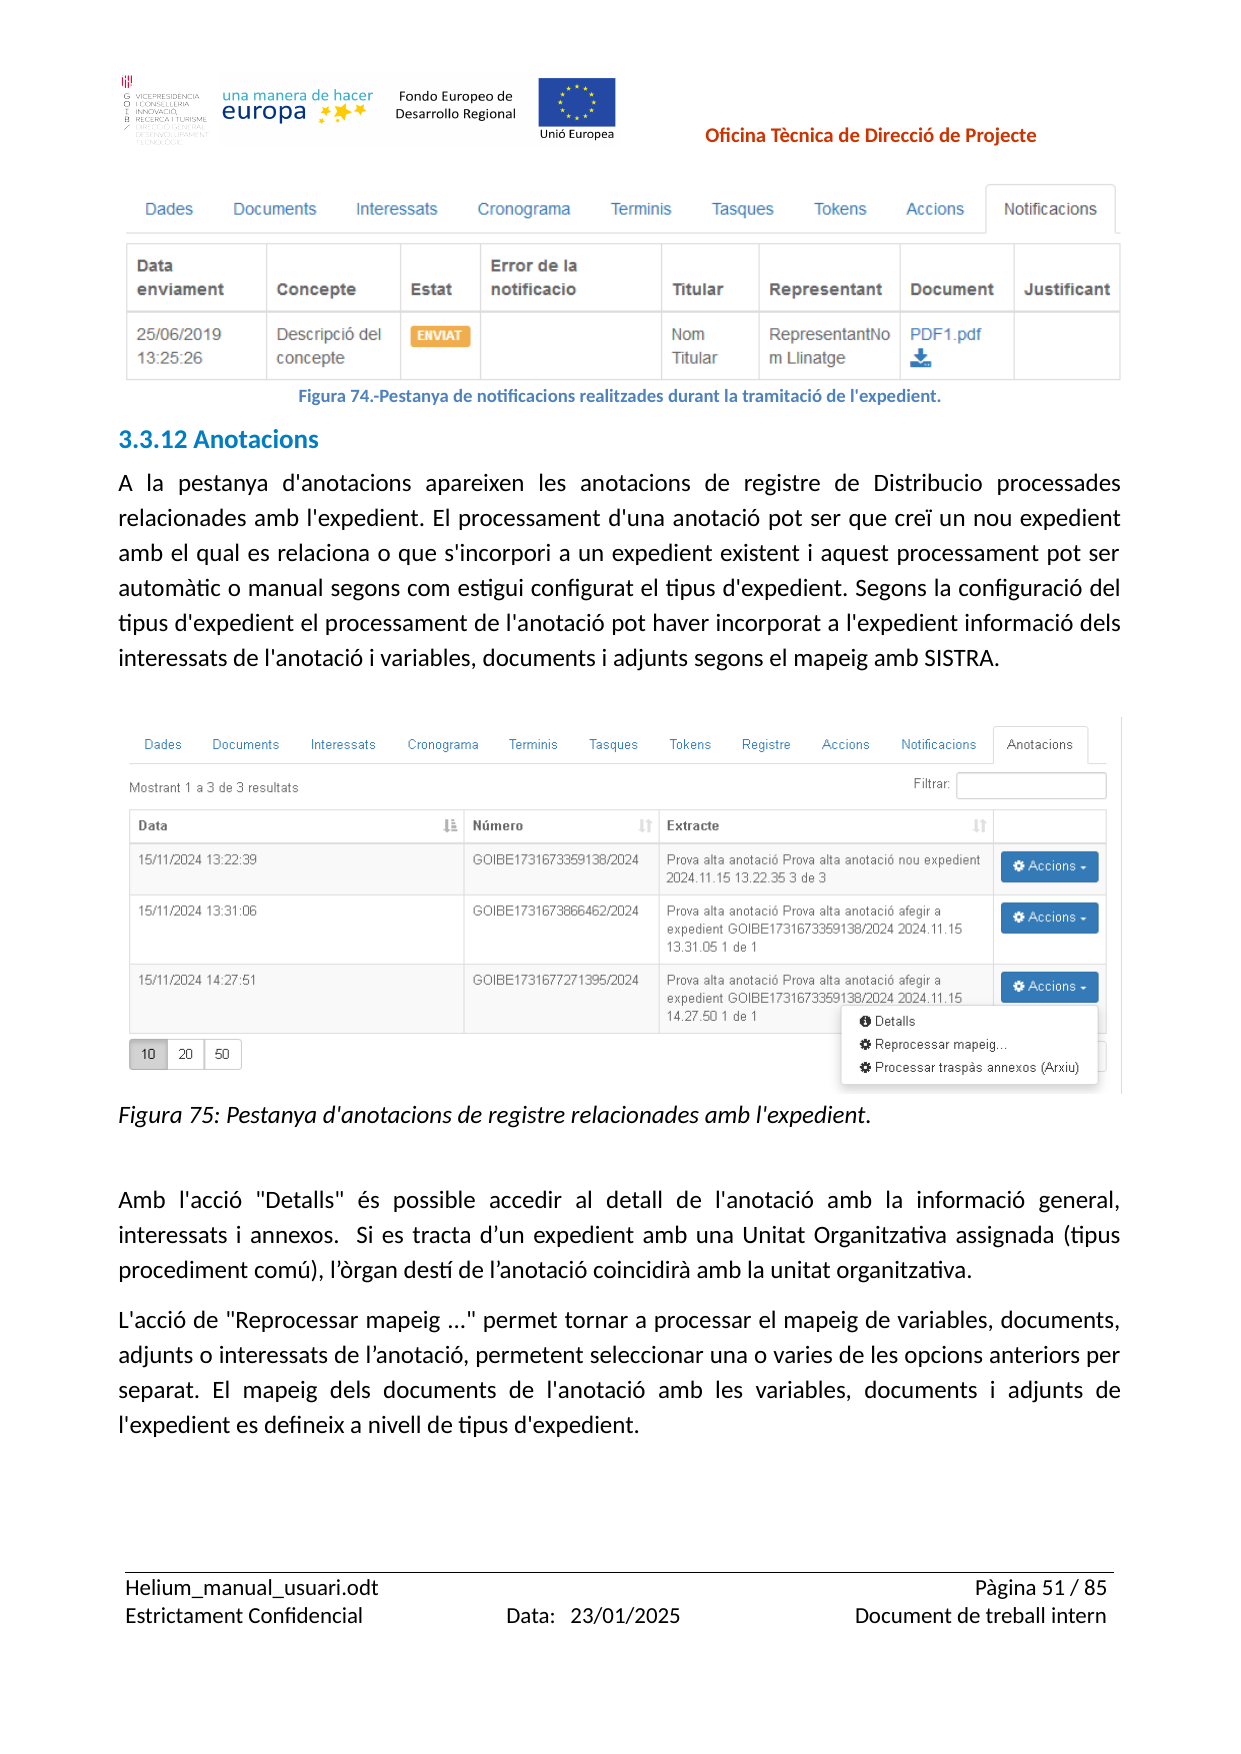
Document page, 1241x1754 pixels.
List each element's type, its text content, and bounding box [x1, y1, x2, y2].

picture [219, 73, 621, 147]
subtitle Anotacions [118, 422, 1122, 455]
picture [118, 73, 213, 147]
picture [118, 717, 1123, 1094]
text Figura 75: Pestanya d'anotacions de registre relacionades amb l'expedient. [118, 1094, 1122, 1130]
text L'acció de "Reprocessar mapeig ..." permet tornar a processar el mapeig de variables, documents, adjunts o interessats de l’anotació, permetent seleccionar una o varies de les opcions anteriors per separat. El mapeig dels documents de l'anotació amb les variables, documents i adjunts de l'expedient es defineix a nivell de tipus d'expedient. [118, 1304, 1122, 1439]
text A la pestanya d'anotacions apareixen les anotacions de registre de Distribucio processades relacionades amb l'expedient. El processament d'una anotació pot ser que creï un nou expedient amb el qual es relaciona o que s'incorpori a un expedient existent i aquest processament pot ser automàtic o manual segons com estigui configurat el tipus d'expedient. Segons la configuració del tipus d'expedient el processament de l'anotació pot haver incorporat a l'expedient informació dels interessats de l'anotació i variables, documents i adjunts segons el mapeig amb SISTRA. [118, 467, 1122, 673]
text Amb l'acció "Detalls" és possible accedir al detall de l'anotació amb la informació general, interessats i annexos. Si es tracta d’un expedient amb una Unitat Organitzativa assignada (tipus procediment comú), l’òrgan destí de l’anotació coincidirà amb la unitat organitzativa. [118, 1184, 1122, 1285]
text Figura 74.-Pestanya de notificacions realitzades durant la tramitació de l'expedient. [118, 385, 1122, 407]
picture [118, 177, 1123, 385]
